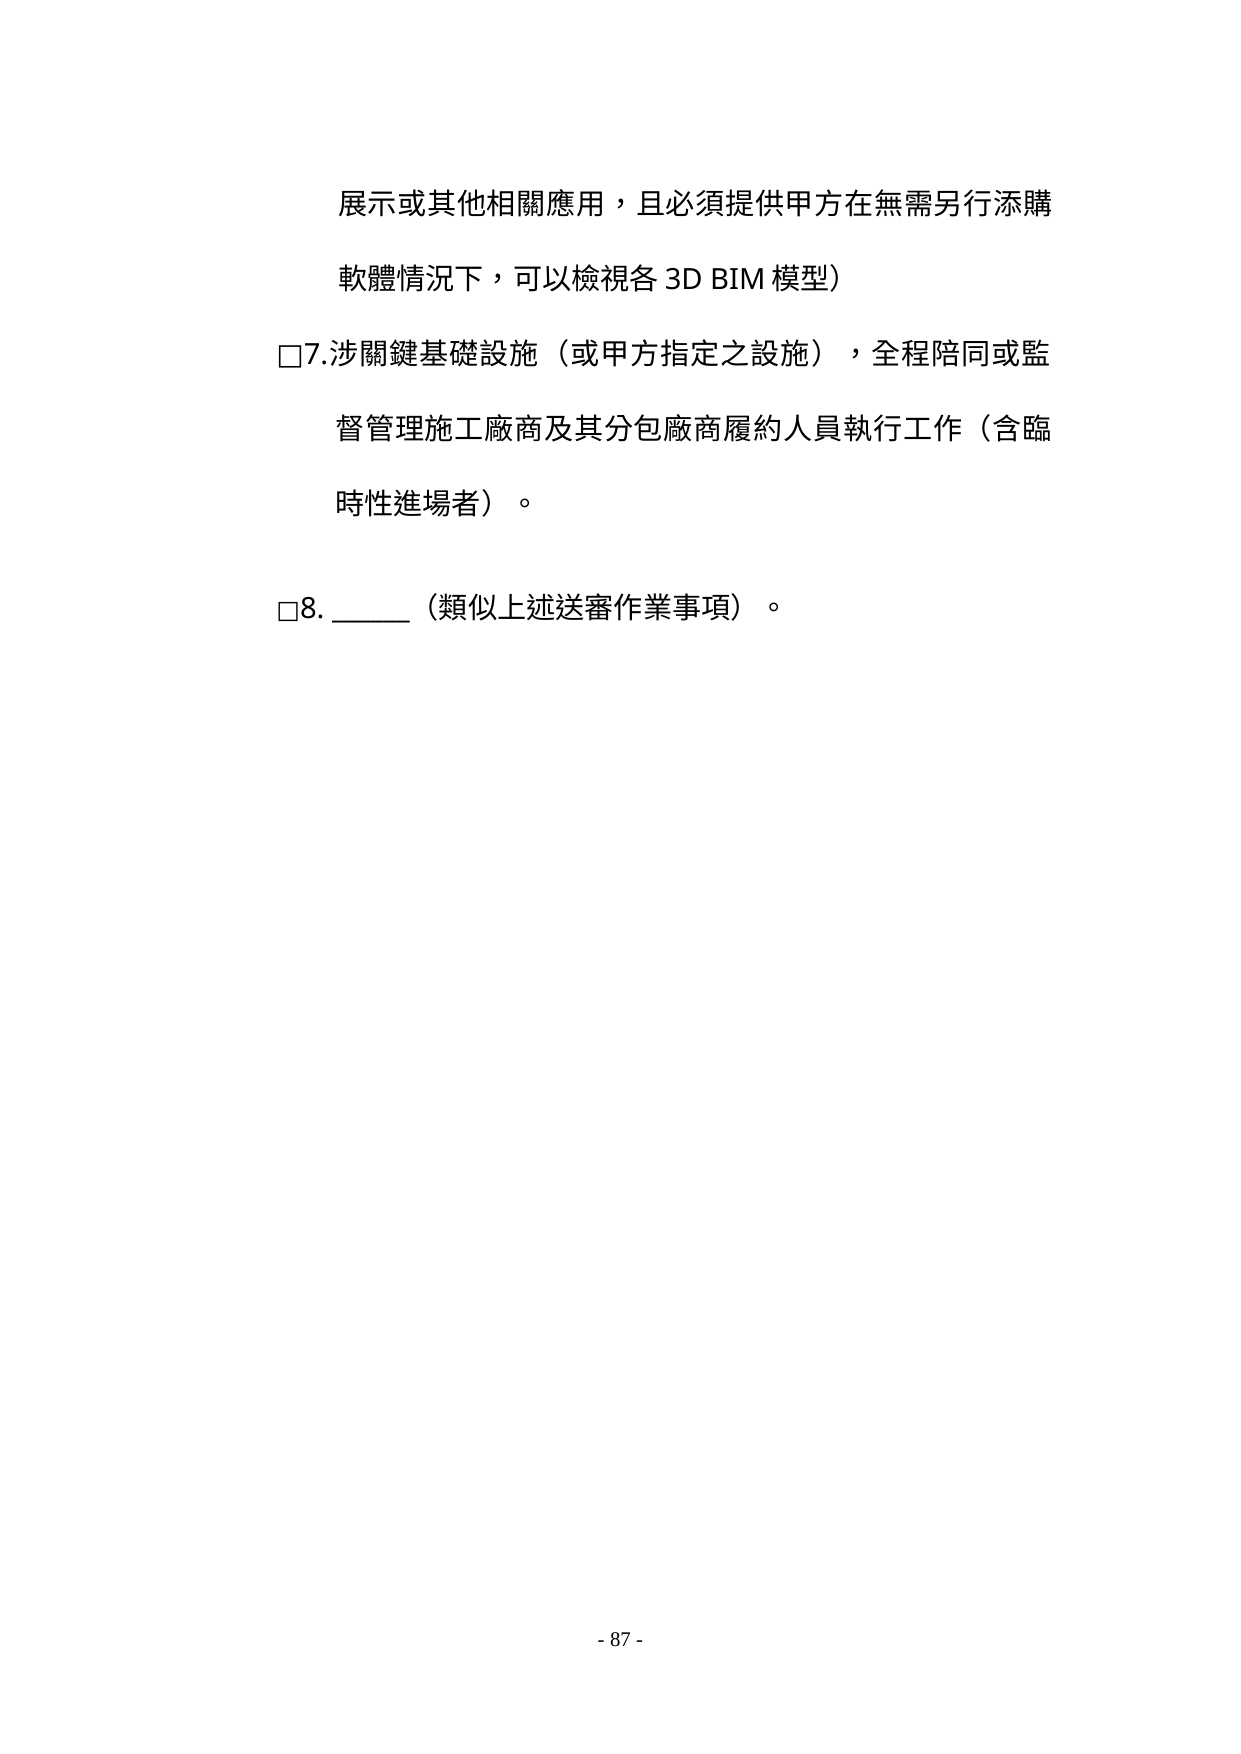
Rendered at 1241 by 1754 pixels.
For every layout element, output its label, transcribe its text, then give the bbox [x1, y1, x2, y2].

text □7.涉關鍵基礎設施（或甲方指定之設施），全程陪同或監督管理施工廠商及其分包廠商履約人員執行工作（含臨時性進場者）。 [276, 314, 1053, 539]
text 展示或其他相關應用，且必須提供甲方在無需另行添購軟體情況下，可以檢視各3D BIM模型） [276, 164, 1053, 314]
text □8. ______（類似上述送審作業事項）。 [276, 569, 1053, 644]
